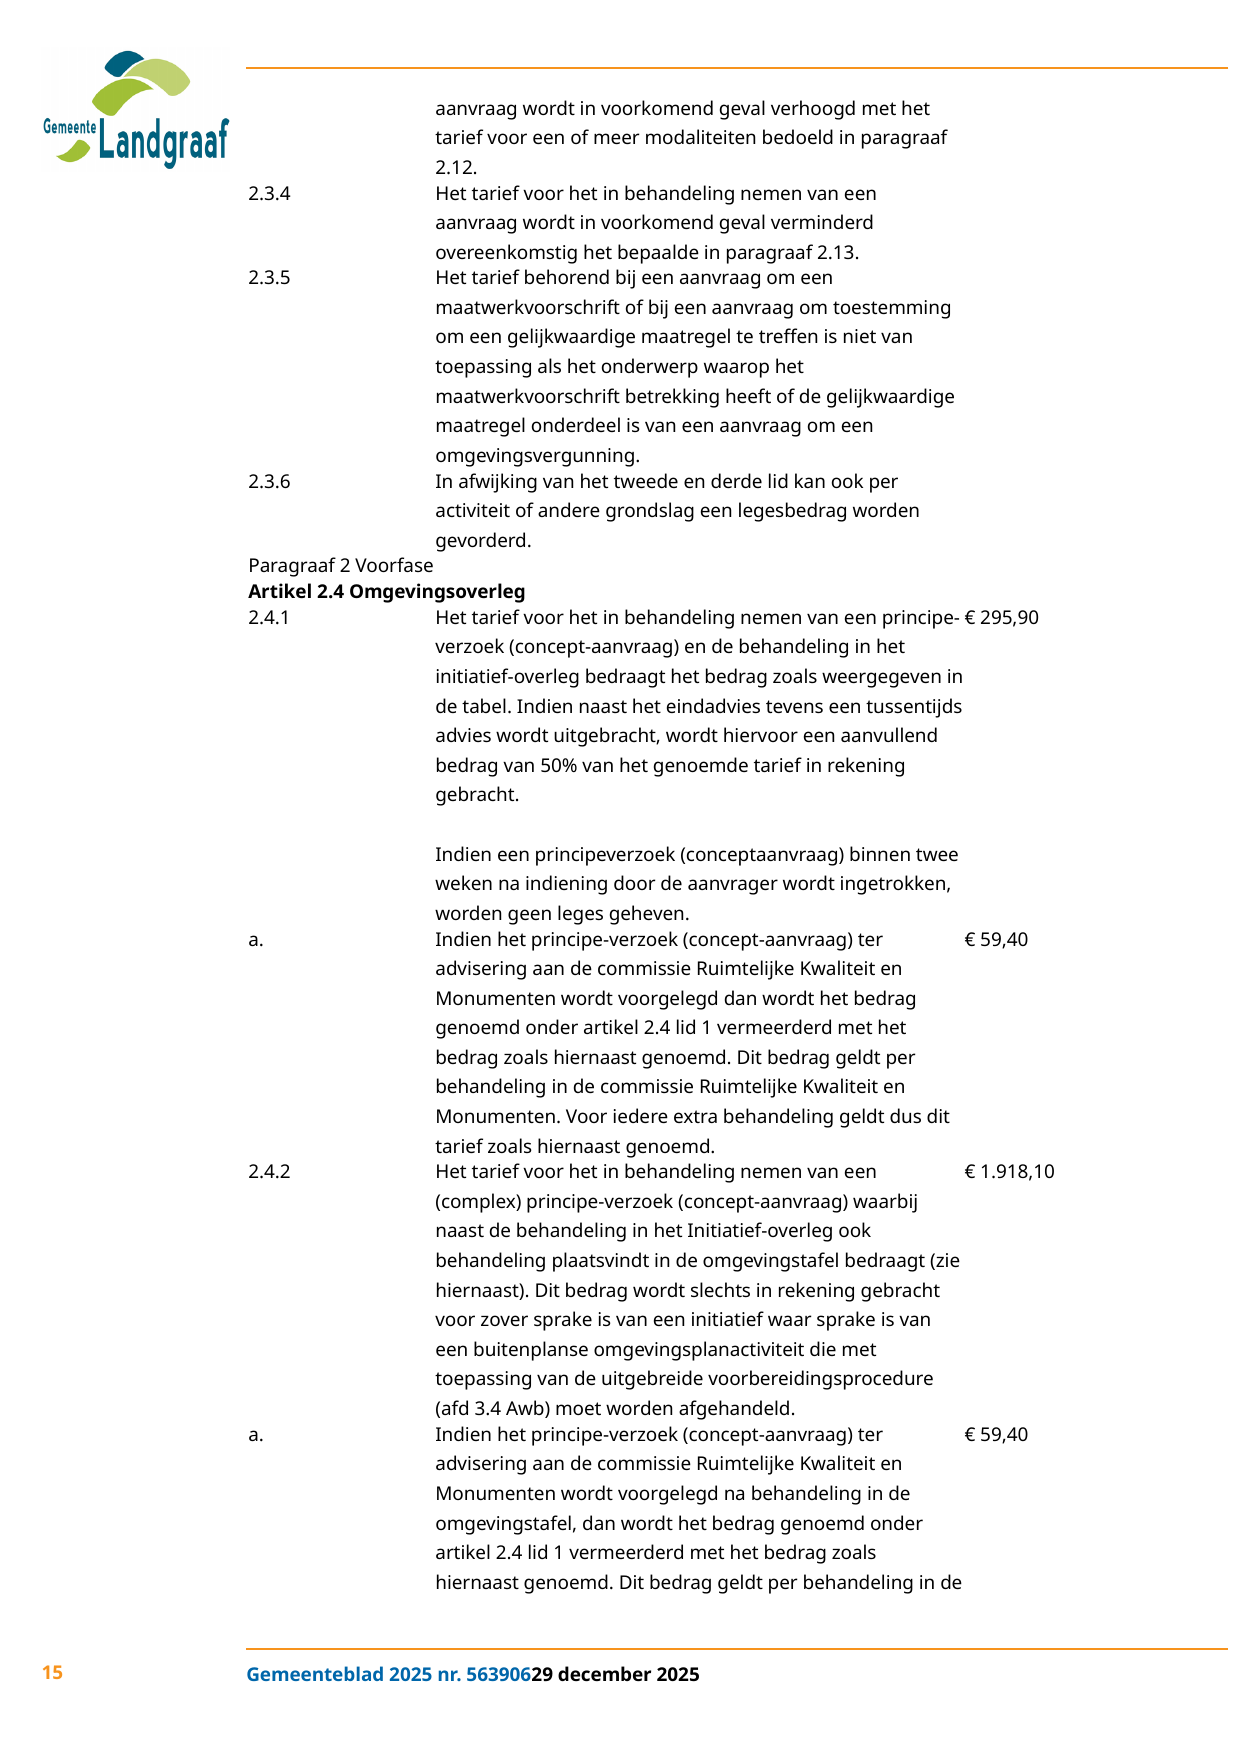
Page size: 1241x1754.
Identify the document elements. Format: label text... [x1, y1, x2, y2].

table_cell Indien het principe-verzoek (concept-aanvraag) ter advisering aan de commissie Ruimtelijke Kwaliteit en Monumenten wordt voorgelegd dan wordt het bedrag genoemd onder artikel 2.4 lid 1 vermeerderd met het bedrag zoals hiernaast genoemd. Dit bedrag geldt per behandeling in de commissie Ruimtelijke Kwaliteit en Monumenten. Voor iedere extra behandeling geldt dus dit tarief zoals hiernaast genoemd. [435, 926, 964, 1158]
table_cell [964, 95, 1152, 180]
table_cell [248, 95, 435, 180]
table_cell [964, 265, 1152, 468]
table_cell Het tarief voor het in behandeling nemen van een aanvraag wordt in voorkomend geval verminderd overeenkomstig het bepaalde in paragraaf 2.13. [435, 180, 964, 264]
table_cell [964, 180, 1152, 264]
table_cell € 295,90 [964, 604, 1152, 926]
picture [41, 47, 231, 172]
table_cell 2.4.2 [248, 1159, 435, 1421]
table_cell a. [248, 1421, 435, 1594]
table_cell In afwijking van het tweede en derde lid kan ook per activiteit of andere grondslag een legesbedrag worden gevorderd. [435, 468, 964, 553]
table_cell Het tarief voor het in behandeling nemen van een (complex) principe-verzoek (concept-aanvraag) waarbij naast de behandeling in het Initiatief-overleg ook behandeling plaatsvindt in de omgevingstafel bedraagt (zie hiernaast). Dit bedrag wordt slechts in rekening gebracht voor zover sprake is van een initiatief waar sprake is van een buitenplanse omgevingsplanactiviteit die met toepassing van de uitgebreide voorbereidingsprocedure (afd 3.4 Awb) moet worden afgehandeld. [435, 1159, 964, 1421]
table_cell € 59,40 [964, 926, 1152, 1158]
table_cell 2.3.5 [248, 265, 435, 468]
table_cell Het tarief behorend bij een aanvraag om een maatwerkvoorschrift of bij een aanvraag om toestemming om een gelijkwaardige maatregel te treffen is niet van toepassing als het onderwerp waarop het maatwerkvoorschrift betrekking heeft of de gelijkwaardige maatregel onderdeel is van een aanvraag om een omgevingsvergunning. [435, 265, 964, 468]
table_cell Paragraaf 2 Voorfase [248, 553, 1152, 578]
table_cell Het tarief voor het in behandeling nemen van een principe-verzoek (concept-aanvraag) en de behandeling in het initiatief-overleg bedraagt het bedrag zoals weergegeven in de tabel. Indien naast het eindadvies tevens een tussentijds advies wordt uitgebracht, wordt hiervoor een aanvullend bedrag van 50% van het genoemde tarief in rekening gebracht. Indien een principeverzoek (conceptaanvraag) binnen twee weken na indiening door de aanvrager wordt ingetrokken, worden geen leges geheven. [435, 604, 964, 926]
table_cell aanvraag wordt in voorkomend geval verhoogd met het tarief voor een of meer modaliteiten bedoeld in paragraaf 2.12. [435, 95, 964, 180]
table_cell € 1.918,10 [964, 1159, 1152, 1421]
table_cell Artikel 2.4 Omgevingsoverleg [248, 579, 1152, 604]
table_cell 2.4.1 [248, 604, 435, 926]
table_cell 2.3.6 [248, 468, 435, 553]
table_cell 2.3.4 [248, 180, 435, 264]
table_cell € 59,40 [964, 1421, 1152, 1594]
table_cell [964, 468, 1152, 553]
table_cell a. [248, 926, 435, 1158]
table_cell Indien het principe-verzoek (concept-aanvraag) ter advisering aan de commissie Ruimtelijke Kwaliteit en Monumenten wordt voorgelegd na behandeling in de omgevingstafel, dan wordt het bedrag genoemd onder artikel 2.4 lid 1 vermeerderd met het bedrag zoals hiernaast genoemd. Dit bedrag geldt per behandeling in de [435, 1421, 964, 1594]
